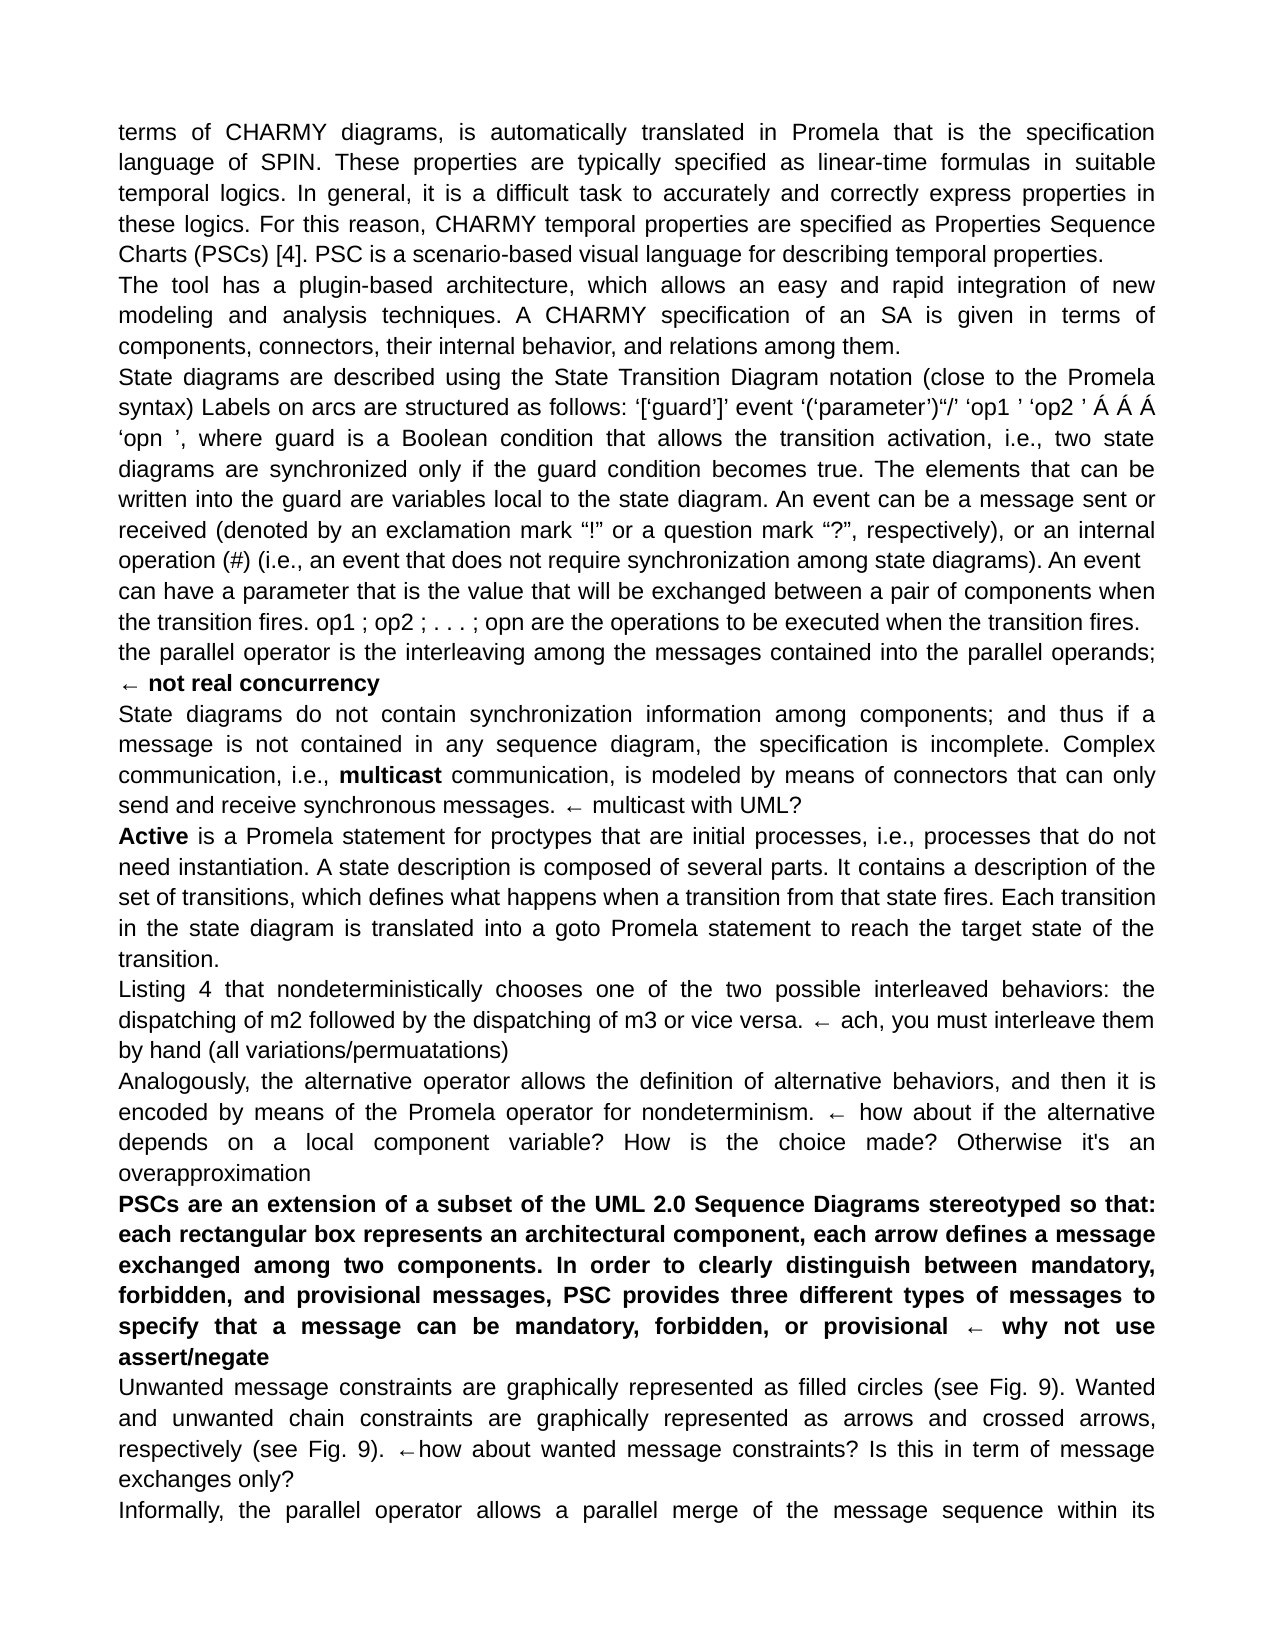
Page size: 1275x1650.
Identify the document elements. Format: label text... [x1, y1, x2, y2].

text can have a parameter that is the value that will be exchanged between a pair of components when the transition fires. op1 ; op2 ; . . . ; opn are the operations to be executed when the transition fires. [118, 577, 1157, 635]
text Analogously, the alternative operator allows the definition of alternative behaviors, and then it is encoded by means of the Promela operator for nondeterminism. ← how about if the alternative depends on a local component variable? How is the choice made? Otherwise it's an overapproximation [118, 1067, 1157, 1186]
text PSCs are an extension of a subset of the UML 2.0 Sequence Diagrams stereotyped so that: each rectangular box represents an architectural component, each arrow defines a message exchanged among two components. In order to clearly distinguish between mandatory, forbidden, and provisional messages, PSC provides three different types of messages to specify that a message can be mandatory, forbidden, or provisional ← why not use assert/negate [118, 1190, 1157, 1370]
text Active is a Promela statement for proctypes that are initial processes, i.e., processes that do not need instantiation. A state description is composed of several parts. It contains a description of the set of transitions, which defines what happens when a transition from that state fires. Each transition in the state diagram is translated into a goto Promela statement to reach the target state of the transition. [118, 822, 1157, 972]
text State diagrams are described using the State Transition Diagram notation (close to the Promela syntax) Labels on arcs are structured as follows: ‘[‘guard’]’ event ‘(‘parameter’)“/’ ‘op1 ’ ‘op2 ’ Á Á Á ‘opn ’, where guard is a Boolean condition that allows the transition activation, i.e., two state diagrams are synchronized only if the guard condition becomes true. The elements that can be written into the guard are variables local to the state diagram. An event can be a message sent or received (denoted by an exclamation mark “!” or a question mark “?”, respectively), or an internal operation (#) (i.e., an event that does not require synchronization among state diagrams). An event [118, 363, 1157, 574]
text Listing 4 that nondeterministically chooses one of the two possible interleaved behaviors: the dispatching of m2 followed by the dispatching of m3 or vice versa. ← ach, you must interleave them by hand (all variations/permuatations) [118, 976, 1157, 1064]
text the parallel operator is the interleaving among the messages contained into the parallel operands; ← not real concurrency [118, 639, 1157, 696]
text Unwanted message constraints are graphically represented as filled circles (see Fig. 9). Wanted and unwanted chain constraints are graphically represented as arrows and crossed arrows, respectively (see Fig. 9). ←how about wanted message constraints? Is this in term of message exchanges only? [118, 1374, 1157, 1492]
text Informally, the parallel operator allows a parallel merge of the message sequence within its [118, 1496, 1157, 1523]
text State diagrams do not contain synchronization information among components; and thus if a message is not contained in any sequence diagram, the specification is incomplete. Complex communication, i.e., multicast communication, is modeled by means of connectors that can only send and receive synchronous messages. ← multicast with UML? [118, 700, 1157, 819]
text terms of CHARMY diagrams, is automatically translated in Promela that is the specification language of SPIN. These properties are typically specified as linear-time formulas in suitable temporal logics. In general, it is a difficult task to accurately and correctly express properties in these logics. For this reason, CHARMY temporal properties are specified as Properties Sequence Charts (PSCs) [4]. PSC is a scenario-based visual language for describing temporal properties. [118, 118, 1157, 267]
text The tool has a plugin-based architecture, which allows an easy and rapid integration of new modeling and analysis techniques. A CHARMY specification of an SA is given in terms of components, connectors, their internal behavior, and relations among them. [118, 271, 1157, 359]
